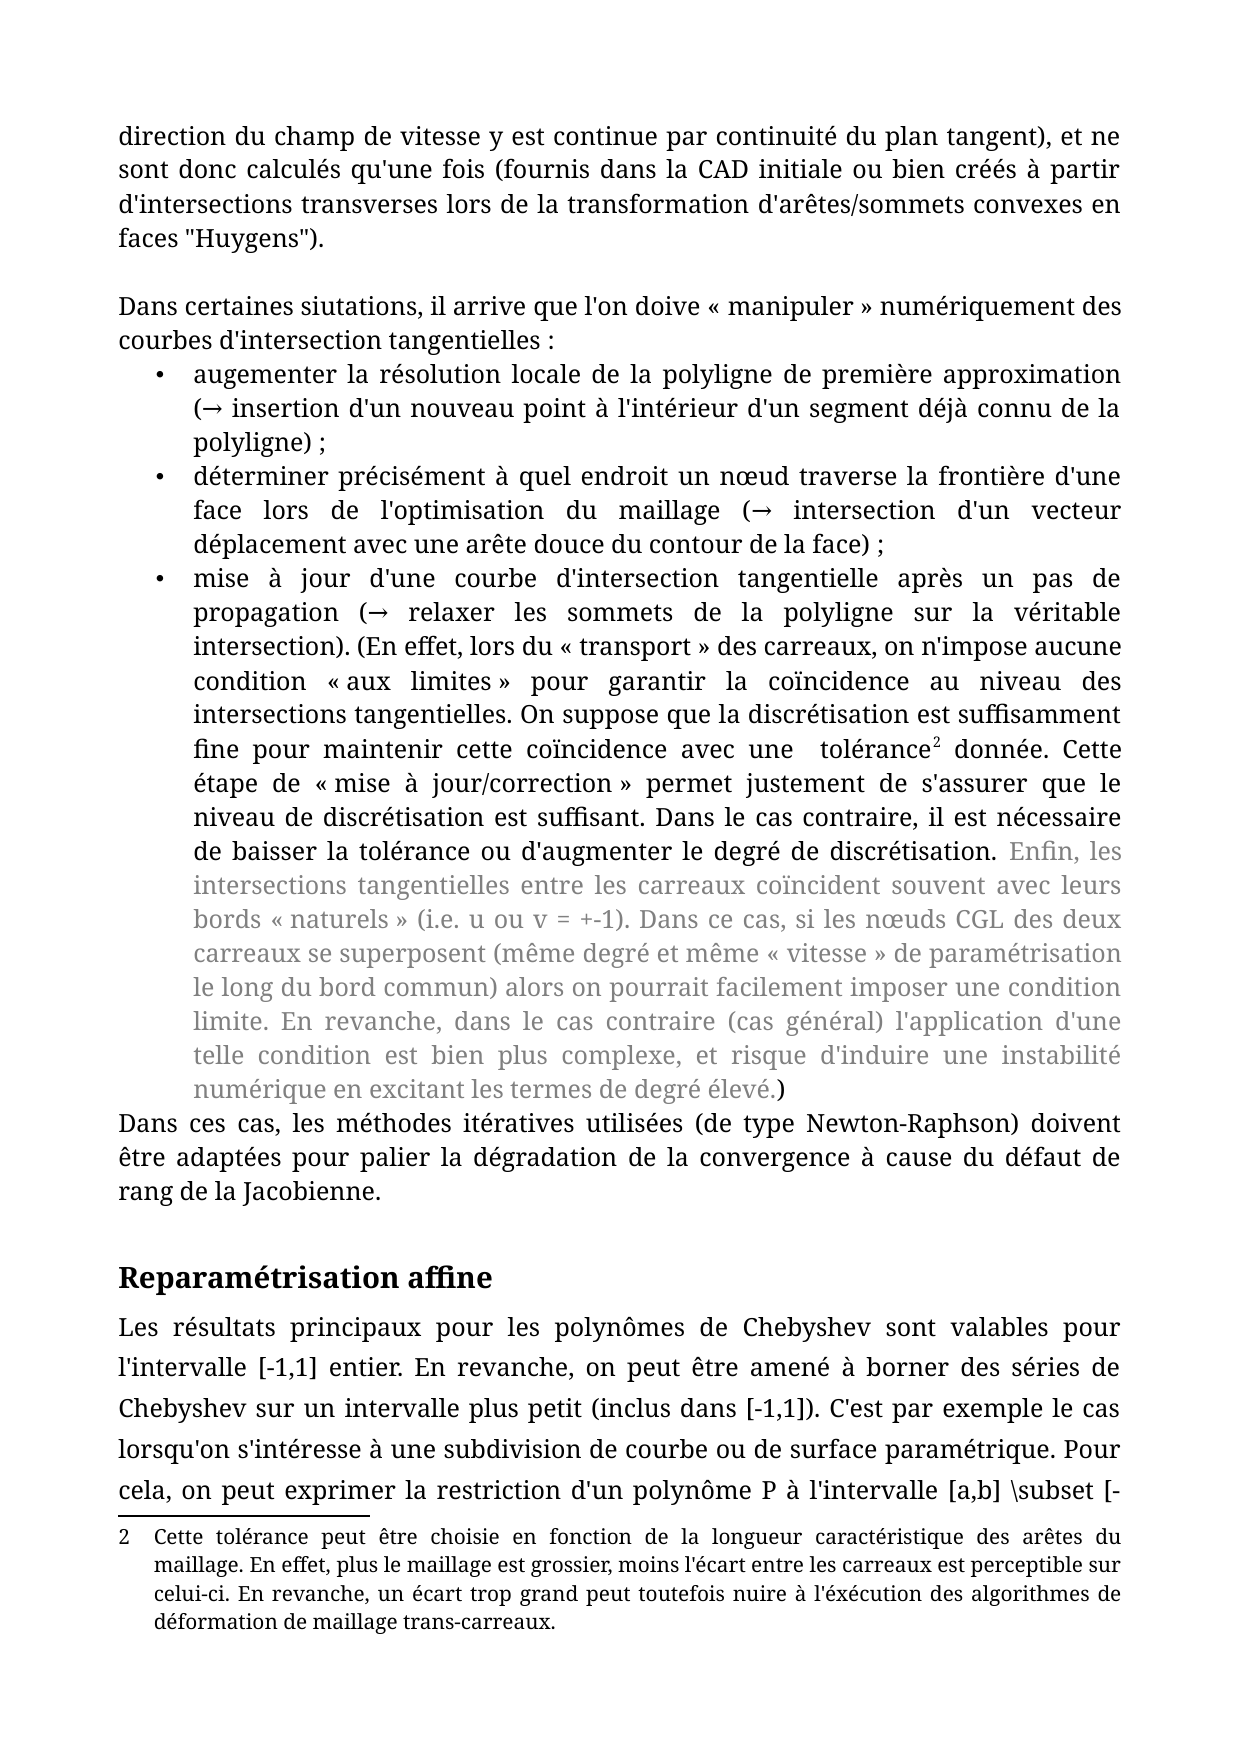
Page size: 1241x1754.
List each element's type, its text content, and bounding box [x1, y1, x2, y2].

text Dans certaines siutations, il arrive que l'on doive « manipuler » numériquement des courbes d'intersection tangentielles : [118, 288, 1122, 357]
list mise à jour d'une courbe d'intersection tangentielle après un pas de propagation (→ relaxer les sommets de la polyligne sur la véritable intersection). (En effet, lors du « transport » des carreaux, on n'impose aucune condition « aux limites » pour garantir la coïncidence au niveau des intersections tangentielles. On suppose que la discrétisation est suffisamment fine pour maintenir cette coïncidence avec une tolérance donnée. Cette étape de « mise à jour/correction » permet justement de s'assurer que le niveau de discrétisation est suffisant. Dans le cas contraire, il est nécessaire de baisser la tolérance ou d'augmenter le degré de discrétisation. Enfin, les intersections tangentielles entre les carreaux coïncident souvent avec leurs bords « naturels » (i.e. u ou v = +-1). Dans ce cas, si les nœuds CGL des deux carreaux se superposent (même degré et même « vitesse » de paramétrisation le long du bord commun) alors on pourrait facilement imposer une condition limite. En revanche, dans le cas contraire (cas général) l'application d'une telle condition est bien plus complexe, et risque d'induire une instabilité numérique en excitant les termes de degré élevé.) [156, 561, 1122, 1106]
text Les résultats principaux pour les polynômes de Chebyshev sont valables pour l'intervalle [-1,1] entier. En revanche, on peut être amené à borner des séries de Chebyshev sur un intervalle plus petit (inclus dans [-1,1]). C'est par exemple le cas lorsqu'on s'intéresse à une subdivision de courbe ou de surface paramétrique. Pour cela, on peut exprimer la restriction d'un polynôme P à l'intervalle [a,b] \subset [- [118, 1309, 1122, 1507]
list déterminer précisément à quel endroit un nœud traverse la frontière d'une face lors de l'optimisation du maillage (→ intersection d'un vecteur déplacement avec une arête douce du contour de la face) ; [156, 459, 1122, 561]
subtitle Reparamétrisation affine [118, 1257, 1122, 1297]
text direction du champ de vitesse y est continue par continuité du plan tangent), et ne sont donc calculés qu'une fois (fournis dans la CAD initiale ou bien créés à partir d'intersections transverses lors de la transformation d'arêtes/sommets convexes en faces "Huygens"). [118, 118, 1122, 254]
list augementer la résolution locale de la polyligne de première approximation (→ insertion d'un nouveau point à l'intérieur d'un segment déjà connu de la polyligne) ; [156, 357, 1122, 459]
text Dans ces cas, les méthodes itératives utilisées (de type Newton-Raphson) doivent être adaptées pour palier la dégradation de la convergence à cause du défaut de rang de la Jacobienne. [118, 1106, 1122, 1208]
list Cette tolérance peut être choisie en fonction de la longueur caractéristique des arêtes du maillage. En effet, plus le maillage est grossier, moins l'écart entre les carreaux est perceptible sur celui-ci. En revanche, un écart trop grand peut toutefois nuire à l'éxécution des algorithmes de déformation de maillage trans-carreaux. [118, 1522, 1122, 1636]
